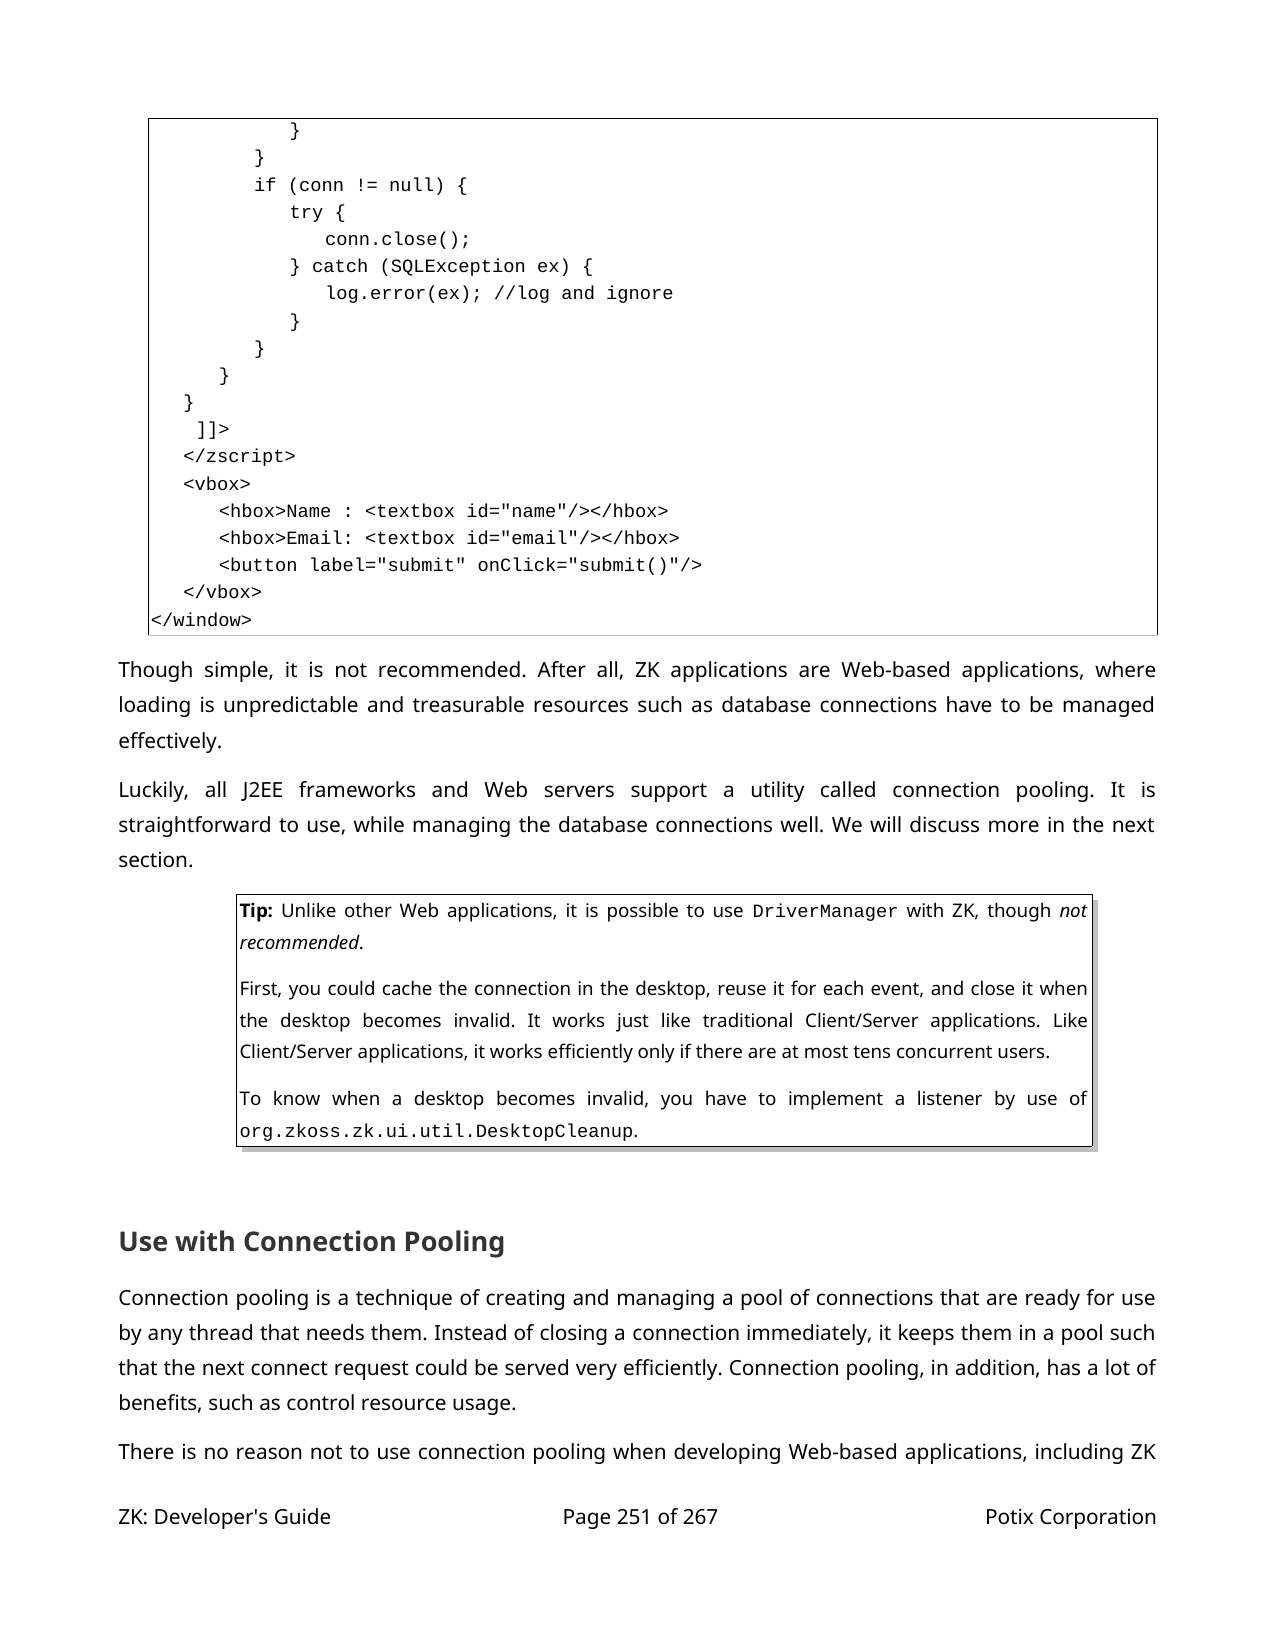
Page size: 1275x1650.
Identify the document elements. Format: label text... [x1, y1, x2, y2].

text } catch (SQLException ex) { [149, 254, 1157, 278]
subtitle Use with Connection Pooling [118, 1222, 1157, 1259]
text <hbox>Name : <textbox id="name"/></hbox> [149, 499, 1157, 523]
text </vbox> [149, 580, 1157, 604]
text To know when a desktop becomes invalid, you have to implement a listener by use of org.zkoss.zk.ui.util.DesktopCleanup. [237, 1082, 1092, 1146]
text Connection pooling is a technique of creating and managing a pool of connections that are ready for use by any thread that needs them. Instead of closing a connection immediately, it keeps them in a pool such that the next connect request could be served very efficiently. Connection pooling, in addition, has a lot of benefits, such as control resource usage. [118, 1283, 1157, 1417]
text try { [149, 200, 1157, 224]
text } [149, 119, 1157, 142]
text } [149, 390, 1157, 414]
text </zscript> [149, 444, 1157, 469]
text <button label="submit" onClick="submit()"/> [149, 553, 1157, 577]
text ]]> [149, 417, 1157, 441]
text } [149, 363, 1157, 387]
text } [149, 336, 1157, 360]
text Luckily, all J2EE frameworks and Web servers support a utility called connection pooling. It is straightforward to use, while managing the database connections well. We will discuss more in the next section. [118, 775, 1157, 873]
text conn.close(); [149, 227, 1157, 251]
text Tip: Unlike other Web applications, it is possible to use DriverManager with ZK, though not recommended. [237, 895, 1092, 954]
text <hbox>Email: <textbox id="email"/></hbox> [149, 526, 1157, 550]
text } [149, 308, 1157, 333]
text Though simple, it is not recommended. After all, ZK applications are Web-based applications, where loading is unpredictable and treasurable resources such as database connections have to be managed effectively. [118, 655, 1157, 754]
text There is no reason not to use connection pooling when developing Web-based applications, including ZK [118, 1437, 1157, 1466]
text log.error(ex); //log and ignore [149, 281, 1157, 306]
text </window> [149, 607, 1157, 635]
text } [149, 145, 1157, 169]
text <vbox> [149, 472, 1157, 496]
text First, you could cache the connection in the desktop, reuse it for each event, and close it when the desktop becomes invalid. It works just like traditional Client/Server applications. Like Client/Server applications, it works efficiently only if there are at most tens concurrent users. [237, 972, 1092, 1064]
text if (conn != null) { [149, 172, 1157, 197]
